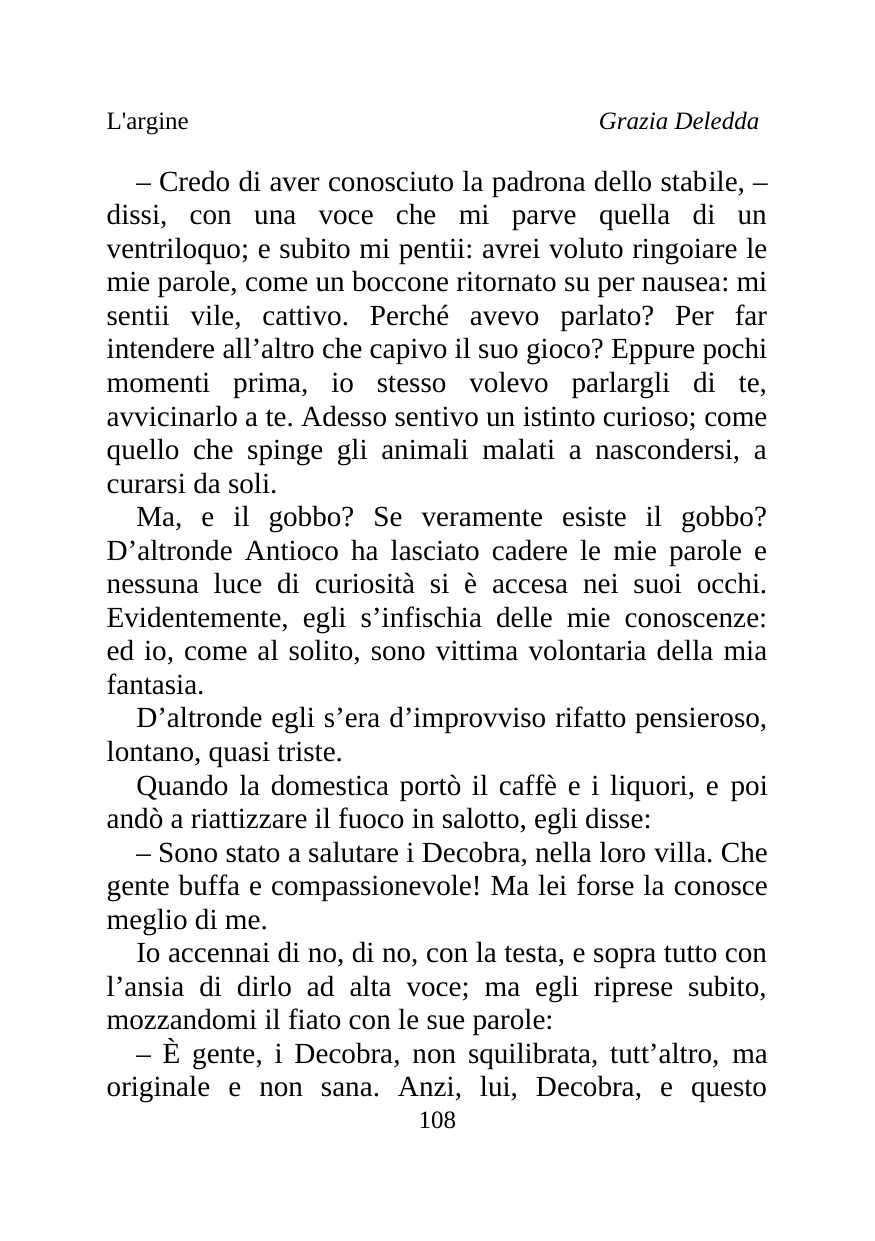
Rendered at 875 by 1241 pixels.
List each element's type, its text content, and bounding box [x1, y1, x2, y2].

text Quando la domestica portò il caffè e i liquori, e poi andò a riattizzare il fuoco in salotto, egli disse: [106, 768, 768, 835]
text – È gente, i Decobra, non squilibrata, tutt’altro, ma originale e non sana. Anzi, lui, Decobra, e questo [106, 1036, 768, 1103]
text Io accennai di no, di no, con la testa, e sopra tutto con l’ansia di dirlo ad alta voce; ma egli riprese subito, mozzandomi il fiato con le sue parole: [106, 935, 768, 1036]
text – Credo di aver conosciuto la padrona dello stabile, – dissi, con una voce che mi parve quella di un ventriloquo; e subito mi pentii: avrei voluto ringoiare le mie parole, come un boccone ritornato su per nausea: mi sentii vile, cattivo. Perché avevo parlato? Per far intendere all’altro che capivo il suo gioco? Eppure pochi momenti prima, io stesso volevo parlargli di te, avvicinarlo a te. Adesso sentivo un istinto curioso; come quello che spinge gli animali malati a nascondersi, a curarsi da soli. [106, 164, 768, 499]
text D’altronde egli s’era d’improvviso rifatto pensieroso, lontano, quasi triste. [106, 701, 768, 768]
text Ma, e il gobbo? Se veramente esiste il gobbo? D’altronde Antioco ha lasciato cadere le mie parole e nessuna luce di curiosità si è accesa nei suoi occhi. Evidentemente, egli s’infischia delle mie conoscenze: ed io, come al solito, sono vittima volontaria della mia fantasia. [106, 499, 768, 701]
text – Sono stato a salutare i Decobra, nella loro villa. Che gente buffa e compassionevole! Ma lei forse la conosce meglio di me. [106, 835, 768, 935]
